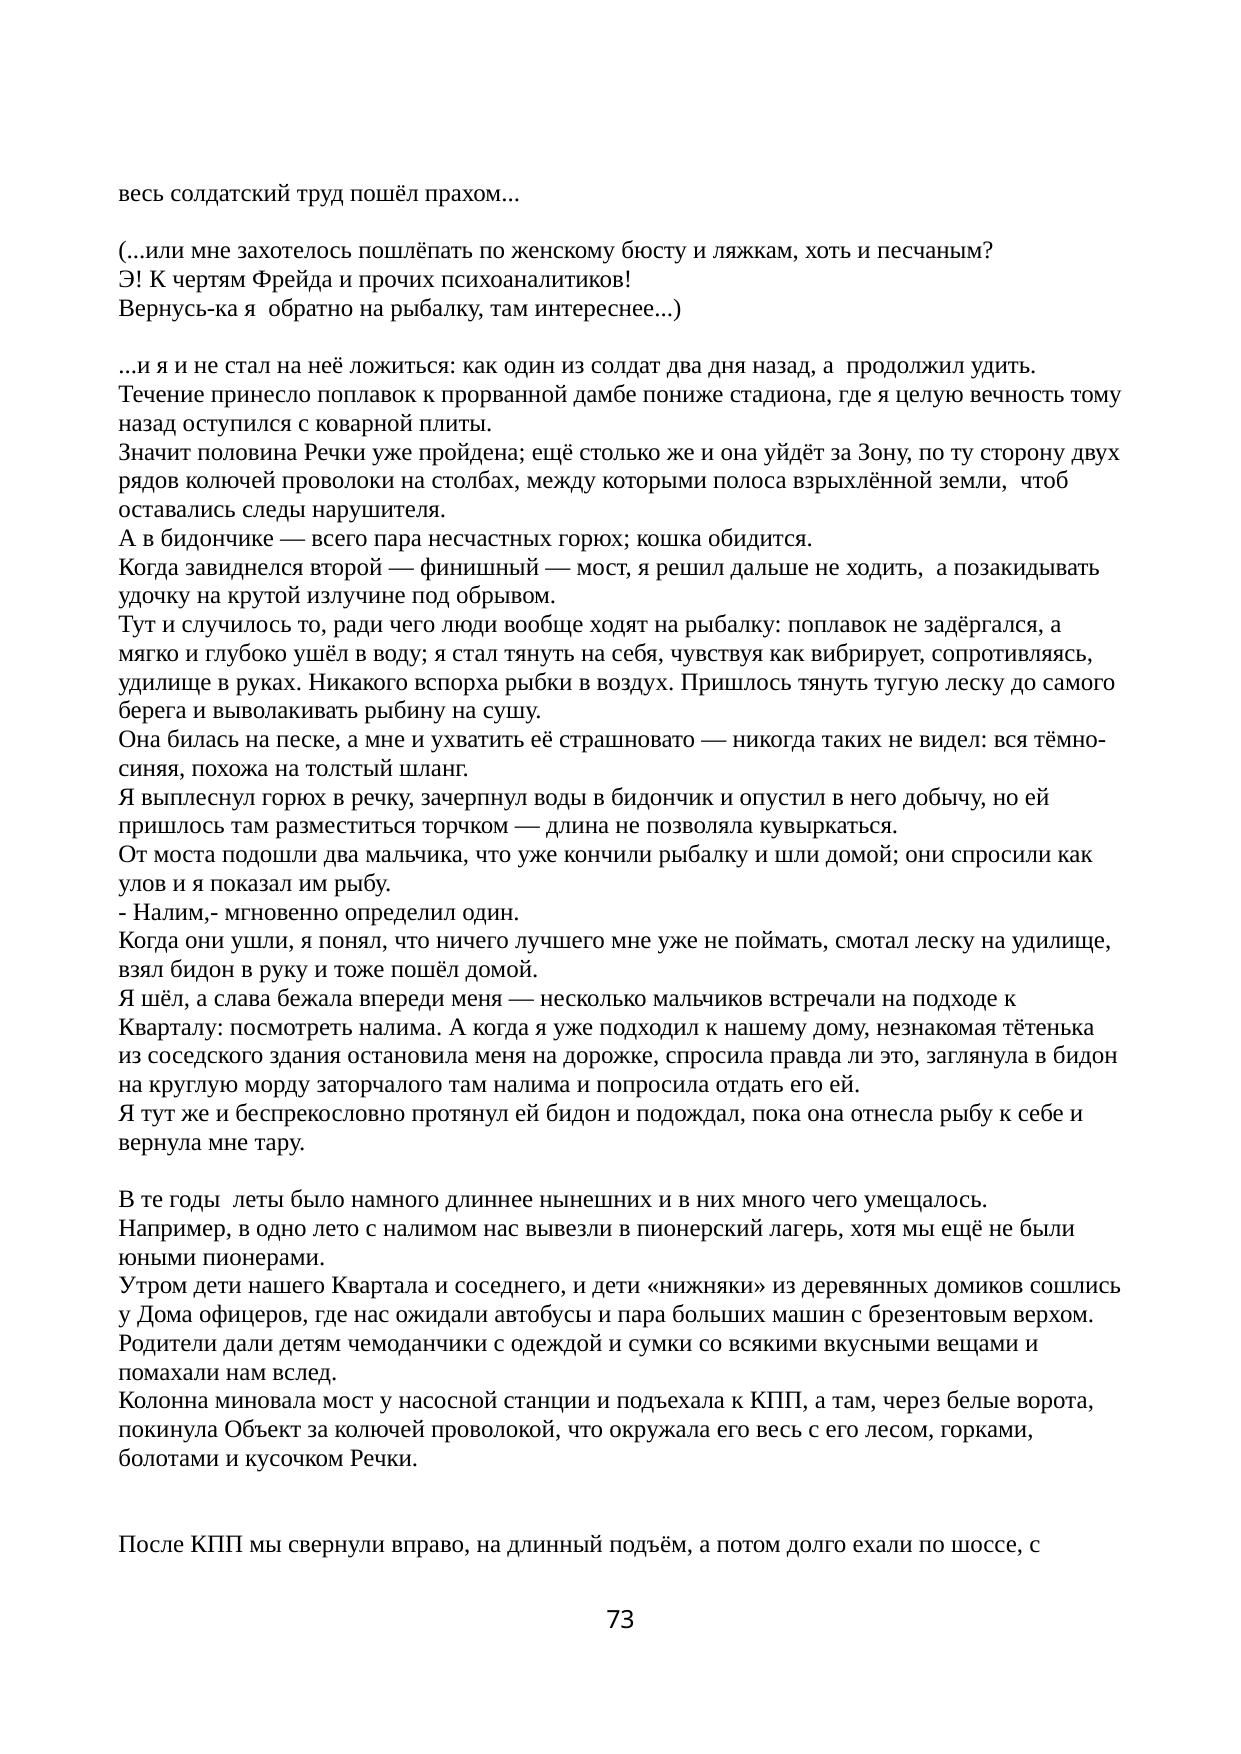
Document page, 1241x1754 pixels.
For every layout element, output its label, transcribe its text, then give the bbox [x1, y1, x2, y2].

text От моста подошли два мальчика, что уже кончили рыбалку и шли домой; они спросили как улов и я показал им рыбу. [118, 839, 1122, 897]
text Вернусь-ка я обратно на рыбалку, там интереснее...) [118, 293, 1122, 322]
text Значит половина Речки уже пройдена; ещё столько же и она уйдёт за Зону, по ту сторону двух рядов колючей проволоки на столбах, между которыми полоса взрыхлённой земли, чтоб оставались следы нарушителя. [118, 437, 1122, 523]
text весь солдатский труд пошёл прахом... [118, 178, 1122, 207]
text - Налим,- мгновенно определил один. [118, 897, 1122, 926]
text После КПП мы свернули вправо, на длинный подъём, а потом долго ехали по шоссе, с [118, 1529, 1122, 1558]
text Утром дети нашего Квартала и соседнего, и дети «нижняки» из деревянных домиков сошлись у Дома офицеров, где нас ожидали автобусы и пара больших машин с брезентовым верхом. Родители дали детям чемоданчики с одеждой и сумки со всякими вкусными вещами и помахали нам вслед. [118, 1271, 1122, 1386]
text А в бидончике — всего пара несчастных горюх; кошка обидится. [118, 523, 1122, 552]
text Я тут же и беспрекословно протянул ей бидон и подождал, пока она отнесла рыбу к себе и вернула мне тару. [118, 1098, 1122, 1156]
text Тут и случилось то, ради чего люди вообще ходят на рыбалку: поплавок не задёргался, а мягко и глубоко ушёл в воду; я стал тянуть на себя, чувствуя как вибрирует, сопротивляясь, удилище в руках. Никакого вспорха рыбки в воздух. Пришлось тянуть тугую леску до самого берега и выволакивать рыбину на сушу. [118, 609, 1122, 724]
text Когда завиднелся второй — финишный — мост, я решил дальше не ходить, а позакидывать удочку на крутой излучине под обрывом. [118, 552, 1122, 609]
text Например, в одно лето с налимом нас вывезли в пионерский лагерь, хотя мы ещё не были юными пионерами. [118, 1213, 1122, 1271]
text (...или мне захотелось пошлёпать по женскому бюсту и ляжкам, хоть и песчаным? [118, 236, 1122, 264]
text Колонна миновала мост у насосной станции и подъехала к КПП, а там, через белые ворота, покинула Объект за колючей проволокой, что окружала его весь с его лесом, горками, болотами и кусочком Речки. [118, 1386, 1122, 1472]
text В те годы леты было намного длиннее нынешних и в них много чего умещалось. [118, 1184, 1122, 1213]
text Когда они ушли, я понял, что ничего лучшего мне уже не поймать, смотал леску на удилище, взял бидон в руку и тоже пошёл домой. [118, 926, 1122, 983]
text Э! К чертям Фрейда и прочих психоаналитиков! [118, 264, 1122, 293]
text Я шёл, а слава бежала впереди меня — несколько мальчиков встречали на подходе к Кварталу: посмотреть налима. А когда я уже подходил к нашему дому, незнакомая тётенька из соседского здания остановила меня на дорожке, спросила правда ли это, заглянула в бидон на круглую морду заторчалого там налима и попросила отдать его ей. [118, 983, 1122, 1098]
text ...и я и не стал на неё ложиться: как один из солдат два дня назад, а продолжил удить. [118, 351, 1122, 379]
text Течение принесло поплавок к прорванной дамбе пониже стадиона, где я целую вечность тому назад оступился с коварной плиты. [118, 379, 1122, 437]
text Я выплеснул горюх в речку, зачерпнул воды в бидончик и опустил в него добычу, но ей пришлось там разместиться торчком — длина не позволяла кувыркаться. [118, 782, 1122, 839]
text Она билась на песке, а мне и ухватить её страшновато — никогда таких не видел: вся тёмно-синяя, похожа на толстый шланг. [118, 724, 1122, 782]
